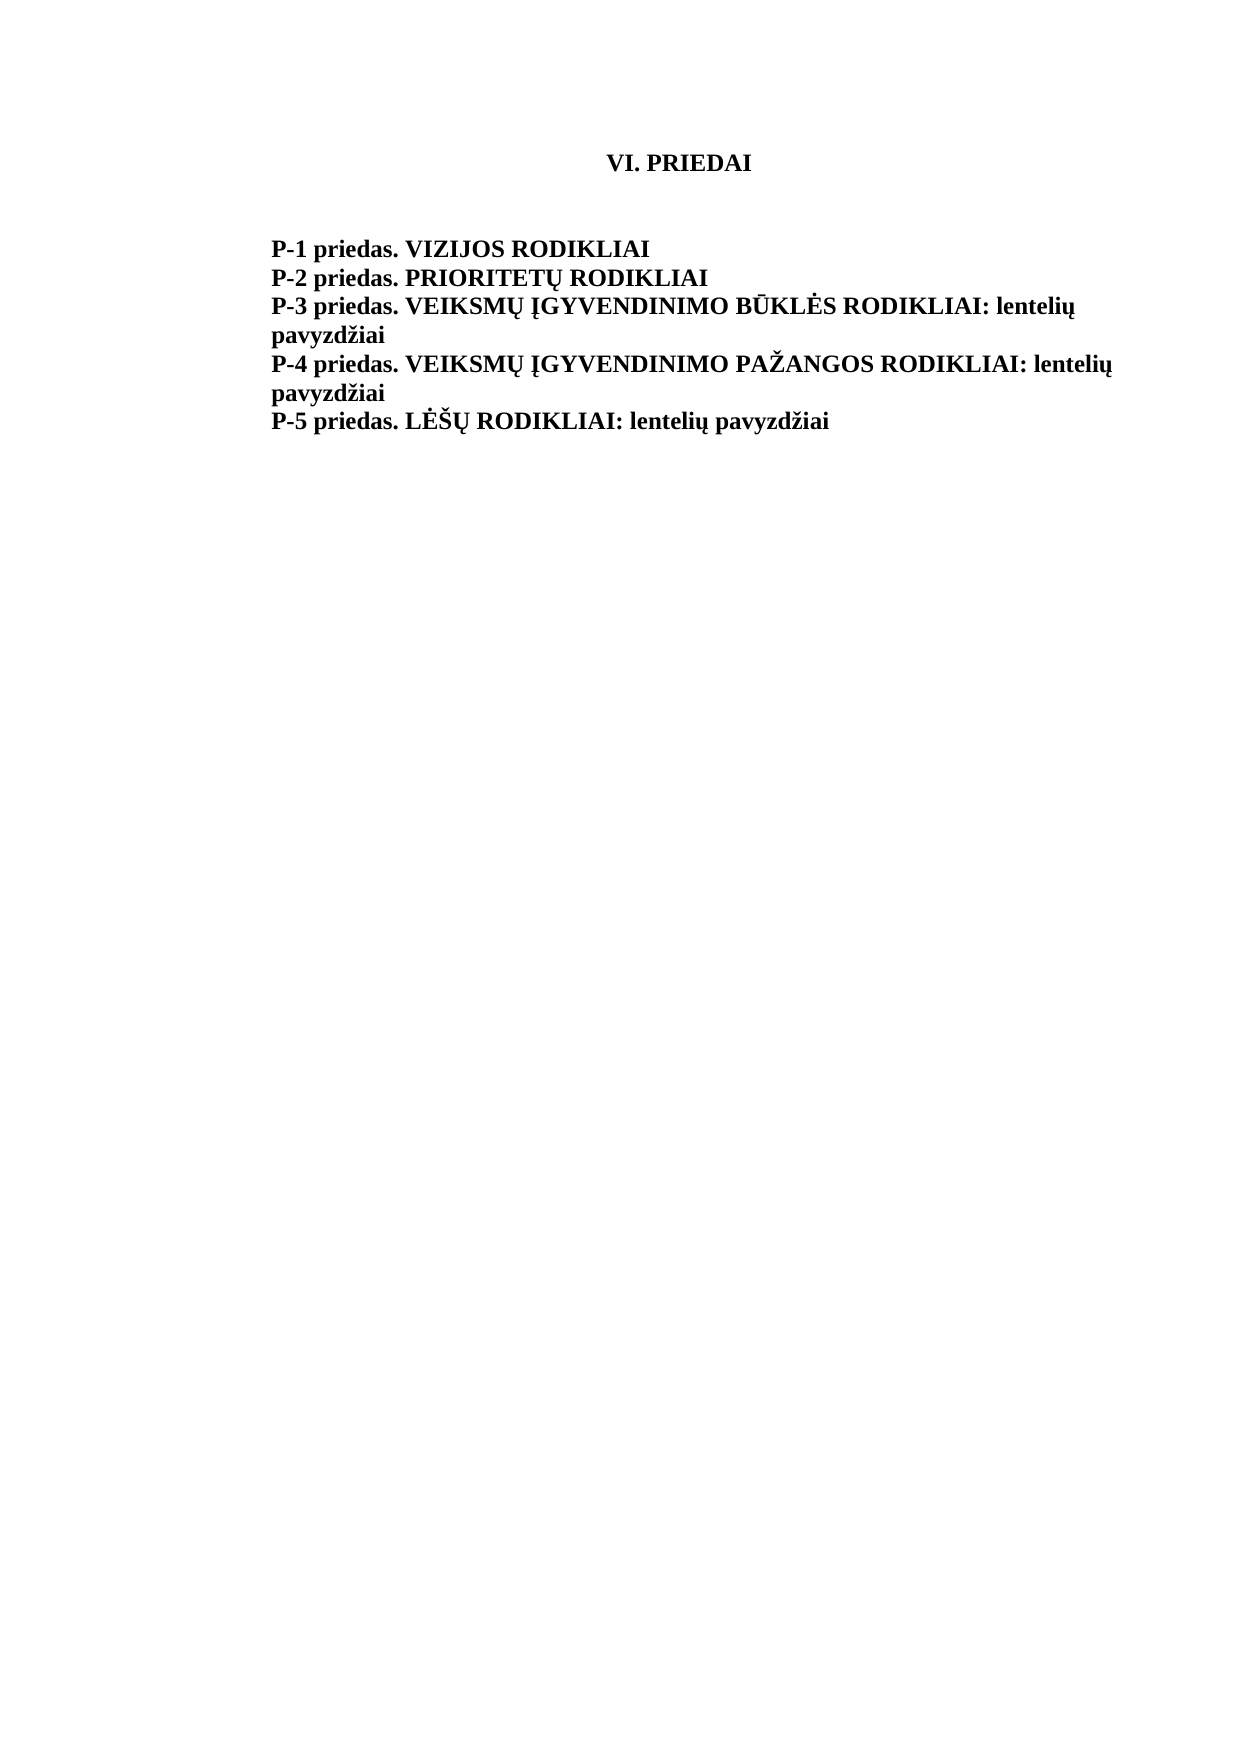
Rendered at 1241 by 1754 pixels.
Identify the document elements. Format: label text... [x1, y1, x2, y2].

text P-3 priedas. VEIKSMŲ ĮGYVENDINIMO BŪKLĖS RODIKLIAI: lentelių pavyzdžiai [271, 291, 1181, 349]
text VI. PRIEDAI [177, 148, 1181, 176]
text P-5 priedas. LĖŠŲ RODIKLIAI: lentelių pavyzdžiai [177, 406, 1181, 435]
text P-2 priedas. PRIORITETŲ RODIKLIAI [177, 263, 1181, 291]
text P-4 priedas. VEIKSMŲ ĮGYVENDINIMO PAŽANGOS RODIKLIAI: lentelių pavyzdžiai [271, 349, 1181, 406]
text P-1 priedas. VIZIJOS RODIKLIAI [177, 234, 1181, 263]
